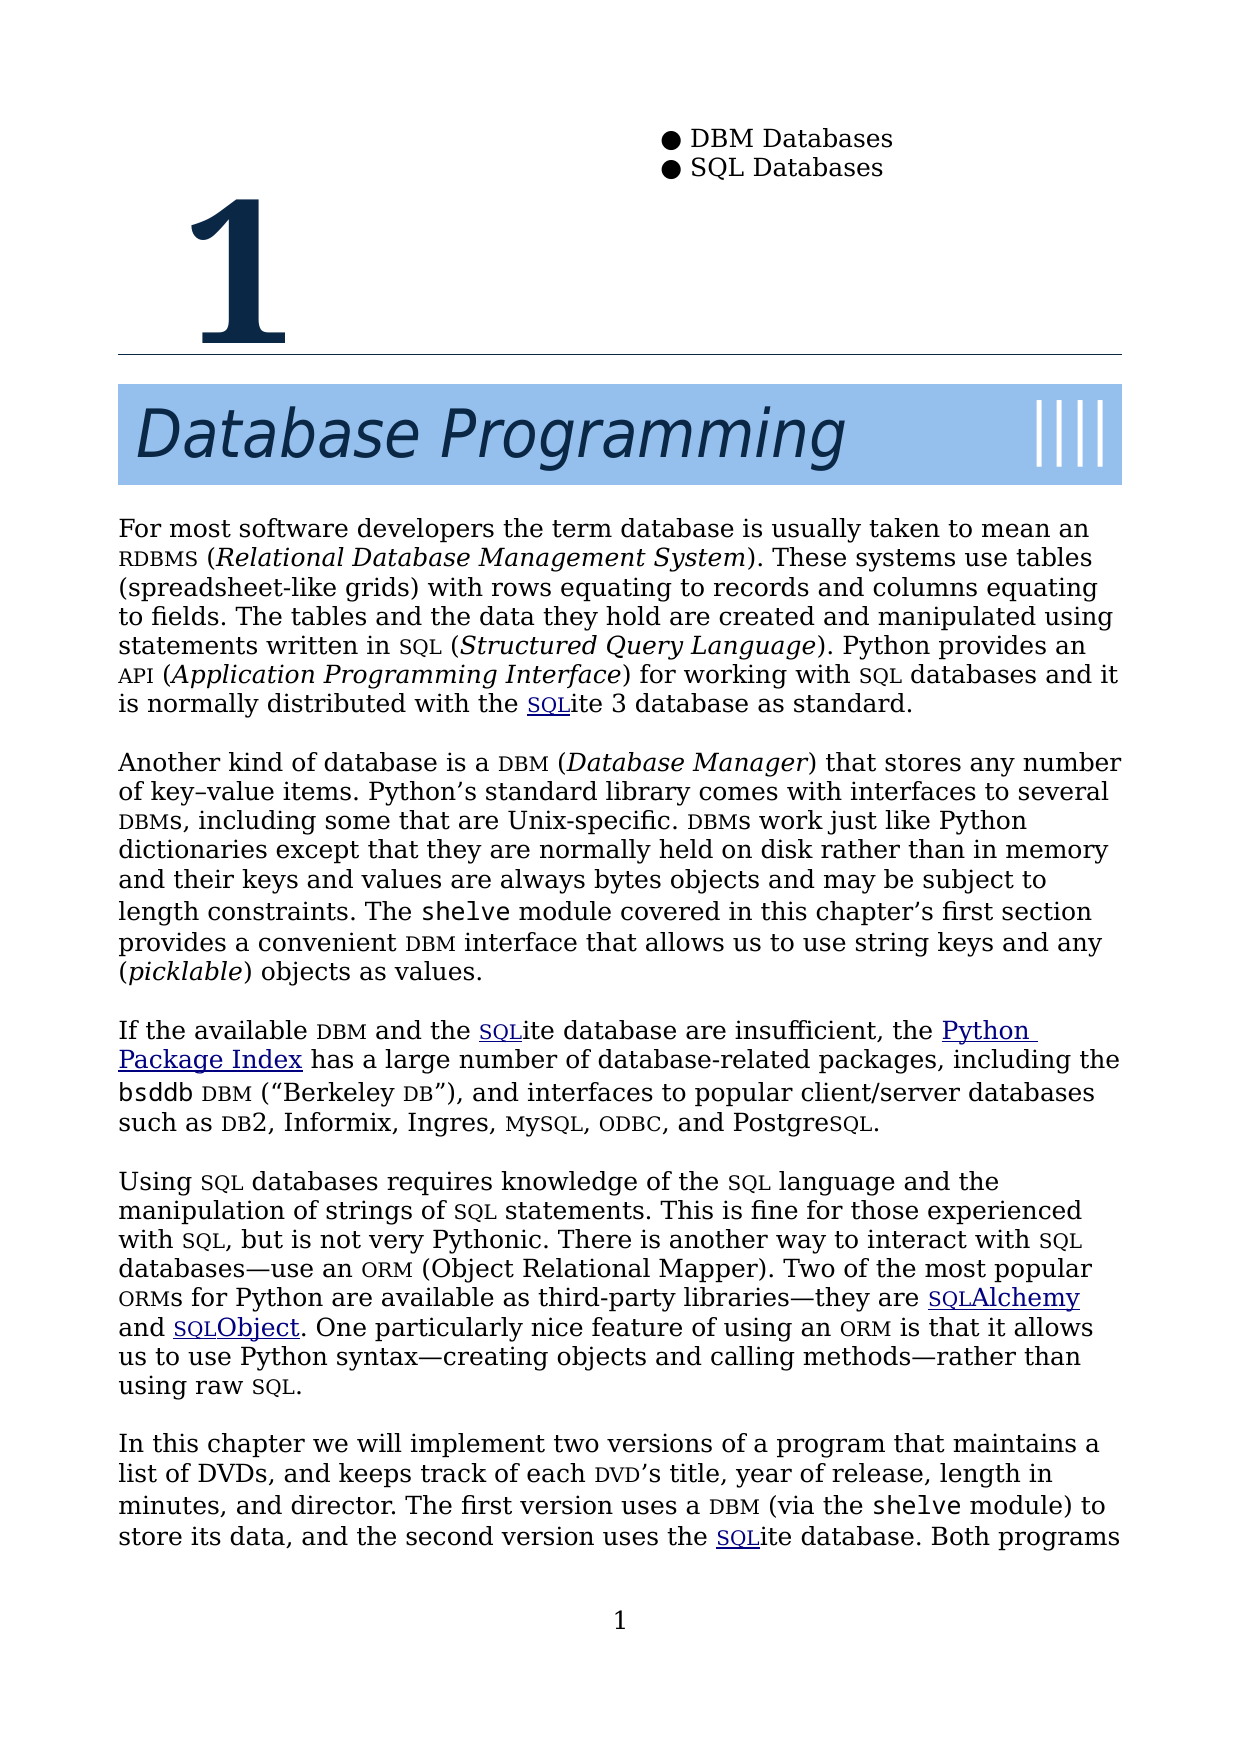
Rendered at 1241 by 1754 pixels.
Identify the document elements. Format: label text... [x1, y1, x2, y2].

text For most software developers the term database is usually taken to mean an rdbms (Relational Database Management System). These systems use tables (spreadsheet-like grids) with rows equating to records and columns equating to fields. The tables and the data they hold are created and manipulated using statements written in sql (Structured Query Language). Python provides an api (Application Programming Interface) for working with sql databases and it is normally distributed with the sqlite 3 database as standard. [118, 514, 1122, 719]
subtitle Database Programming [118, 384, 1122, 485]
text If the available dbm and the sqlite database are insufficient, the Python Package Index has a large number of database-related packages, including the bsddb dbm (“Berkeley db”), and interfaces to popular client/server databases such as db2, Informix, Ingres, mysql, odbc, and Postgresql. [118, 1016, 1122, 1137]
text Another kind of database is a dbm (Database Manager) that stores any number of key–value items. Python’s standard library comes with interfaces to several dbms, including some that are Unix-specific. dbms work just like Python dictionaries except that they are normally held on disk rather than in memory and their keys and values are always bytes objects and may be subject to length constraints. The shelve module covered in this chapter’s first section provides a convenient dbm interface that allows us to use string keys and any (picklable) objects as values. [118, 748, 1122, 986]
text |||| [1016, 390, 1110, 467]
text Using sql databases requires knowledge of the sql language and the manipulation of strings of sql statements. This is fine for those experienced with sql, but is not very Pythonic. There is another way to interact with sql databases—use an orm (Object Relational Mapper). Two of the most popular orms for Python are available as third-party libraries—they are sqlAlchemy and sqlObject. One particularly nice feature of using an orm is that it allows us to use Python syntax—creating objects and calling methods—rather than using raw sql. [118, 1167, 1122, 1400]
text In this chapter we will implement two versions of a program that maintains a list of DVDs, and keeps track of each dvd’s title, year of release, length in minutes, and director. The first version uses a dbm (via the shelve module) to store its data, and the second version uses the sqlite database. Both programs [118, 1430, 1122, 1551]
